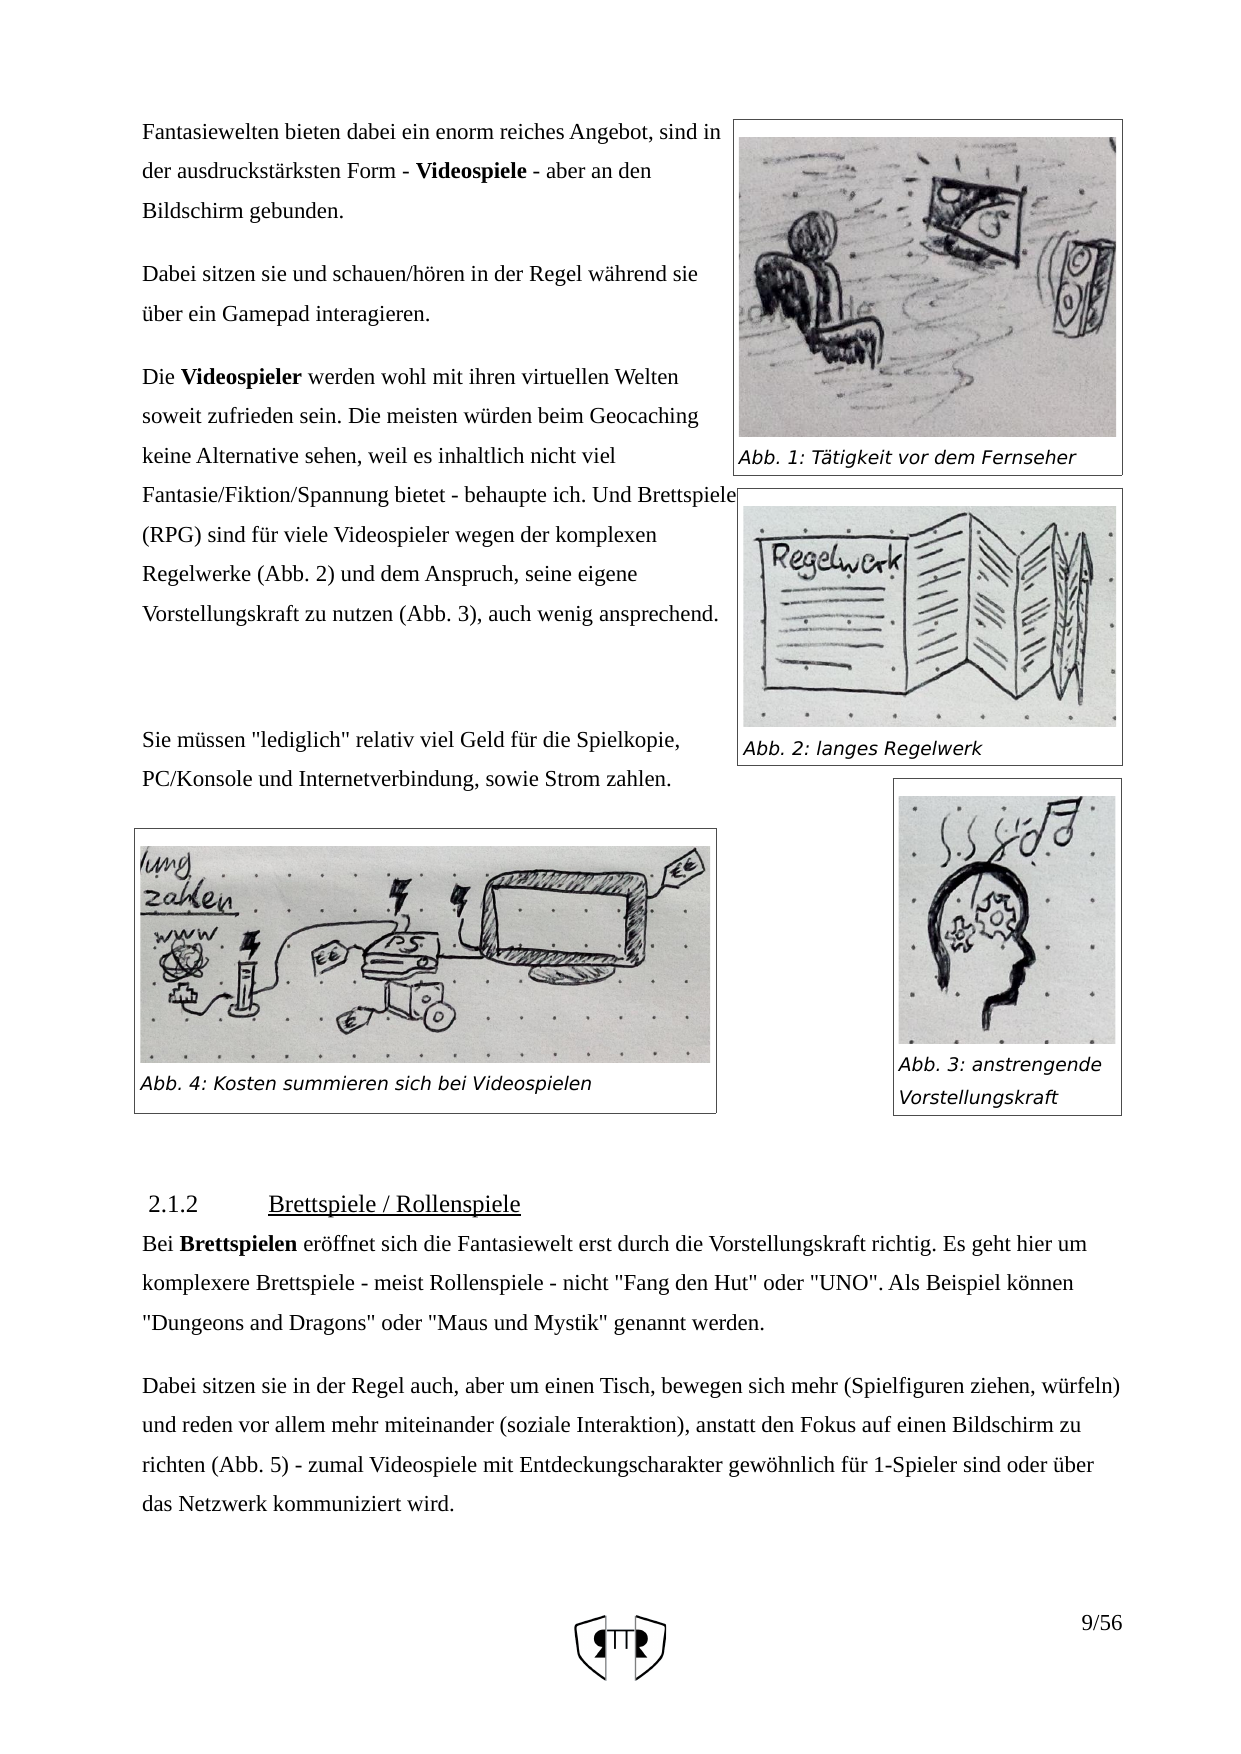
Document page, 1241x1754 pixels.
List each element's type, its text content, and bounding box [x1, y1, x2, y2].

text Bei Brettspielen eröffnet sich die Fantasiewelt erst durch die Vorstellungskraft richtig. Es geht hier um komplexere Brettspiele - meist Rollenspiele - nicht "Fang den Hut" oder "UNO". Als Beispiel können "Dungeons and Dragons" oder "Maus und Mystik" genannt werden. [142, 1229, 1122, 1335]
text Fantasiewelten bieten dabei ein enorm reiches Angebot, sind in der ausdruckstärksten Form - Videospiele - aber an den Bildschirm gebunden. [142, 118, 1122, 223]
text [738, 489, 1122, 765]
text [894, 779, 1121, 1115]
text Abb. 2: langes Regelwerk [743, 727, 1116, 759]
picture [738, 137, 1117, 437]
text Die Videospieler werden wohl mit ihren virtuellen Welten soweit zufrieden sein. Die meisten würden beim Geocaching keine Alternative sehen, weil es inhaltlich nicht viel Fantasie/Fiktion/Spannung bietet - behaupte ich. Und Brettspiele (RPG) sind für viele Videospieler wegen der komplexen Regelwerke (Abb. 2) und dem Anspruch, seine eigene Vorstellungskraft zu nutzen (Abb. 3), auch wenig ansprechend. [142, 363, 1122, 626]
text Abb. 3: anstrengende Vorstellungskraft [899, 1044, 1116, 1109]
subtitle Brettspiele / Rollenspiele [142, 1189, 1122, 1218]
text Sie müssen "lediglich" relativ viel Geld für die Spielkopie, PC/Konsole und Internetverbindung, sowie Strom zahlen. [142, 726, 1122, 792]
text [734, 120, 1122, 475]
text Dabei sitzen sie und schauen/hören in der Regel während sie über ein Gamepad interagieren. [142, 260, 733, 326]
text Dabei sitzen sie in der Regel auch, aber um einen Tisch, bewegen sich mehr (Spielfiguren ziehen, würfeln) und reden vor allem mehr miteinander (soziale Interaktion), anstatt den Fokus auf einen Bildschirm zu richten (Abb. 5) - zumal Videospiele mit Entdeckungscharakter gewöhnlich für 1-Spieler sind oder über das Netzwerk kommuniziert wird. [142, 1372, 1122, 1516]
picture [898, 796, 1116, 1044]
picture [140, 846, 710, 1063]
text Abb. 4: Kosten summieren sich bei Videospielen [140, 1063, 710, 1095]
picture [743, 506, 1117, 727]
text Abb. 1: Tätigkeit vor dem Fernseher [739, 437, 1116, 469]
picture [574, 1615, 667, 1681]
